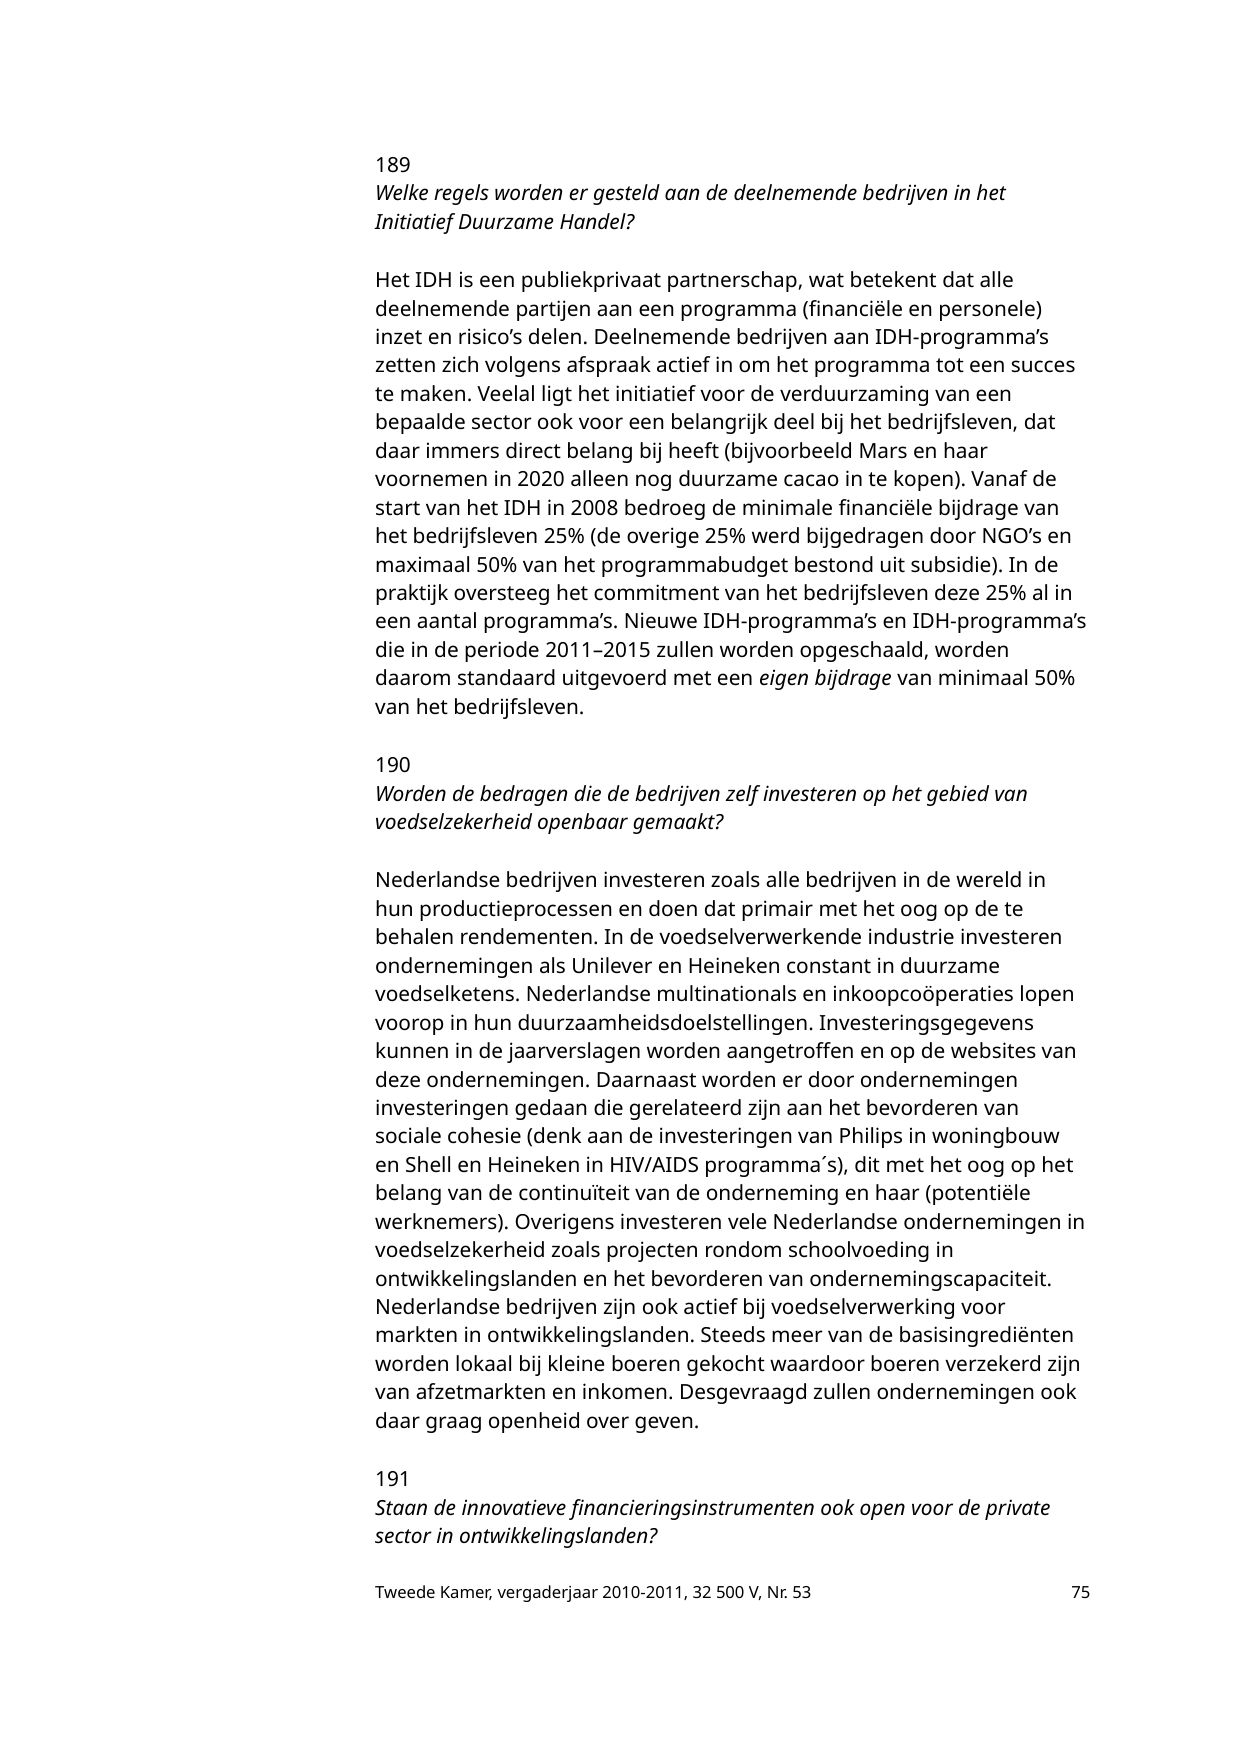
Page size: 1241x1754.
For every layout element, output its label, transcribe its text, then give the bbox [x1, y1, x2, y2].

text Het IDH is een publiekprivaat partnerschap, wat betekent dat alle deelnemende partijen aan een programma (financiële en personele) inzet en risico’s delen. Deelnemende bedrijven aan IDH-programma’s zetten zich volgens afspraak actief in om het programma tot een succes te maken. Veelal ligt het initiatief voor de verduurzaming van een bepaalde sector ook voor een belangrijk deel bij het bedrijfsleven, dat daar immers direct belang bij heeft (bijvoorbeeld Mars en haar voornemen in 2020 alleen nog duurzame cacao in te kopen). Vanaf de start van het IDH in 2008 bedroeg de minimale financiële bijdrage van het bedrijfsleven 25% (de overige 25% werd bijgedragen door NGO’s en maximaal 50% van het programmabudget bestond uit subsidie). In de praktijk oversteeg het commitment van het bedrijfsleven deze 25% al in een aantal programma’s. Nieuwe IDH-programma’s en IDH-programma’s die in de periode 2011–2015 zullen worden opgeschaald, worden daarom standaard uitgevoerd met een eigen bijdrage van minimaal 50% van het bedrijfsleven. [375, 265, 1090, 720]
text 189 [375, 150, 1090, 178]
text Nederlandse bedrijven investeren zoals alle bedrijven in de wereld in hun productieprocessen en doen dat primair met het oog op de te behalen rendementen. In de voedselverwerkende industrie investeren ondernemingen als Unilever en Heineken constant in duurzame voedselketens. Nederlandse multinationals en inkoopcoöperaties lopen voorop in hun duurzaamheidsdoelstellingen. Investeringsgegevens kunnen in de jaarverslagen worden aangetroffen en op de websites van deze ondernemingen. Daarnaast worden er door ondernemingen investeringen gedaan die gerelateerd zijn aan het bevorderen van sociale cohesie (denk aan de investeringen van Philips in woningbouw en Shell en Heineken in HIV/AIDS programma´s), dit met het oog op het belang van de continuïteit van de onderneming en haar (potentiële werknemers). Overigens investeren vele Nederlandse ondernemingen in voedselzekerheid zoals projecten rondom schoolvoeding in ontwikkelingslanden en het bevorderen van ondernemingscapaciteit. Nederlandse bedrijven zijn ook actief bij voedselverwerking voor markten in ontwikkelingslanden. Steeds meer van de basisingrediënten worden lokaal bij kleine boeren gekocht waardoor boeren verzekerd zijn van afzetmarkten en inkomen. Desgevraagd zullen ondernemingen ook daar graag openheid over geven. [375, 866, 1090, 1434]
text Worden de bedragen die de bedrijven zelf investeren op het gebied van voedselzekerheid openbaar gemaakt? [375, 779, 1090, 836]
text 191 [375, 1464, 1090, 1493]
text Welke regels worden er gesteld aan de deelnemende bedrijven in het Initiatief Duurzame Handel? [375, 178, 1090, 235]
text Staan de innovatieve financieringsinstrumenten ook open voor de private sector in ontwikkelingslanden? [375, 1493, 1090, 1550]
text 190 [375, 750, 1090, 779]
